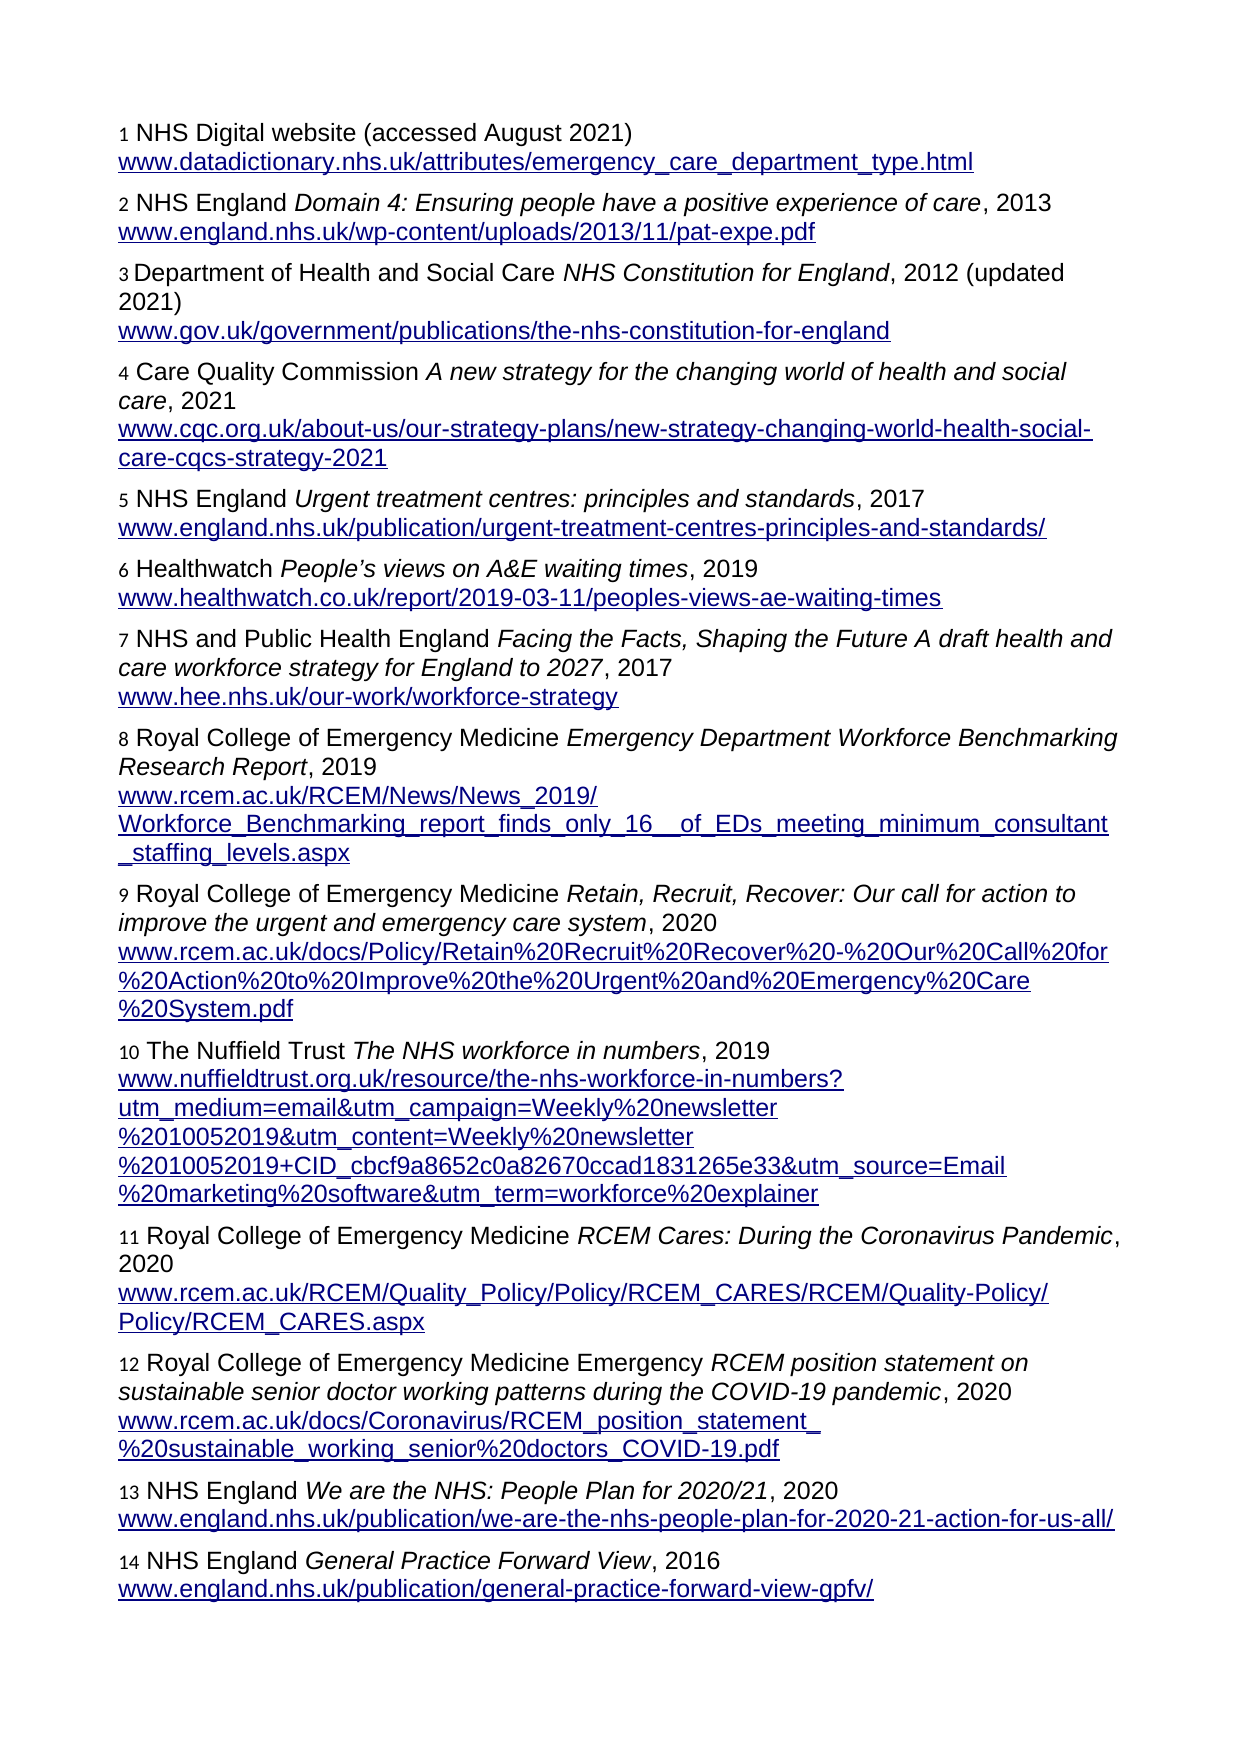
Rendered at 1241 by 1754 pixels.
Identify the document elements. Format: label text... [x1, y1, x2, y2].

text NHS England General Practice Forward View, 2016 [118, 1546, 1122, 1574]
text www.rcem.ac.uk/docs/Coronavirus/RCEM_position_statement_%20sustainable_working_senior%20doctors_COVID-19.pdf [118, 1406, 1122, 1463]
text Royal College of Emergency Medicine Emergency Department Workforce Benchmarking Research Report, 2019 [118, 723, 1122, 781]
text www.healthwatch.co.uk/report/2019-03-11/peoples-views-ae-waiting-times [118, 583, 1122, 612]
text NHS and Public Health England Facing the Facts, Shaping the Future A draft health and care workforce strategy for England to 2027, 2017 [118, 624, 1122, 682]
text www.gov.uk/government/publications/the-nhs-constitution-for-england [118, 316, 1122, 344]
text www.england.nhs.uk/publication/general-practice-forward-view-gpfv/ [118, 1574, 1122, 1603]
text Royal College of Emergency Medicine RCEM Cares: During the Coronavirus Pandemic, 2020 [118, 1221, 1122, 1278]
text www.rcem.ac.uk/docs/Policy/Retain%20Recruit%20Recover%20-%20Our%20Call%20for%20Action%20to%20Improve%20the%20Urgent%20and%20Emergency%20Care%20System.pdf [118, 937, 1122, 1023]
text www.hee.nhs.uk/our-work/workforce-strategy [118, 682, 1122, 711]
text NHS Digital website (accessed August 2021) www.datadictionary.nhs.uk/attributes/emergency_care_department_type.html [118, 118, 1122, 176]
text www.nuffieldtrust.org.uk/resource/the-nhs-workforce-in-numbers?utm_medium=email&utm_campaign=Weekly%20newsletter%2010052019&utm_content=Weekly%20newsletter%2010052019+CID_cbcf9a8652c0a82670ccad1831265e33&utm_source=Email%20marketing%20software&utm_term=workforce%20explainer [118, 1064, 1122, 1208]
text www.england.nhs.uk/publication/urgent-treatment-centres-principles-and-standards/ [118, 513, 1122, 542]
text Royal College of Emergency Medicine Retain, Recruit, Recover: Our call for action to improve the urgent and emergency care system, 2020 [118, 879, 1122, 937]
text NHS England Domain 4: Ensuring people have a positive experience of care, 2013 [118, 188, 1122, 217]
text The Nuffield Trust The NHS workforce in numbers, 2019 [118, 1036, 1122, 1064]
text NHS England We are the NHS: People Plan for 2020/21, 2020 [118, 1476, 1122, 1504]
text Care Quality Commission A new strategy for the changing world of health and social care, 2021 [118, 357, 1122, 414]
text NHS England Urgent treatment centres: principles and standards, 2017 [118, 484, 1122, 513]
text Department of Health and Social Care NHS Constitution for England, 2012 (updated 2021) [118, 258, 1122, 316]
text www.cqc.org.uk/about-us/our-strategy-plans/new-strategy-changing-world-health-social-care-cqcs-strategy-2021 [118, 414, 1122, 472]
text www.rcem.ac.uk/RCEM/Quality_Policy/Policy/RCEM_CARES/RCEM/Quality-Policy/Policy/RCEM_CARES.aspx [118, 1278, 1122, 1336]
text www.england.nhs.uk/wp-content/uploads/2013/11/pat-expe.pdf [118, 217, 1122, 246]
text www.rcem.ac.uk/RCEM/News/News_2019/Workforce_Benchmarking_report_finds_only_16__of_EDs_meeting_minimum_consultant_staffing_levels.aspx [118, 781, 1122, 867]
text Healthwatch People’s views on A&E waiting times, 2019 [118, 554, 1122, 583]
text www.england.nhs.uk/publication/we-are-the-nhs-people-plan-for-2020-21-action-for-us-all/ [118, 1504, 1122, 1533]
text Royal College of Emergency Medicine Emergency RCEM position statement on sustainable senior doctor working patterns during the COVID-19 pandemic, 2020 [118, 1348, 1122, 1406]
